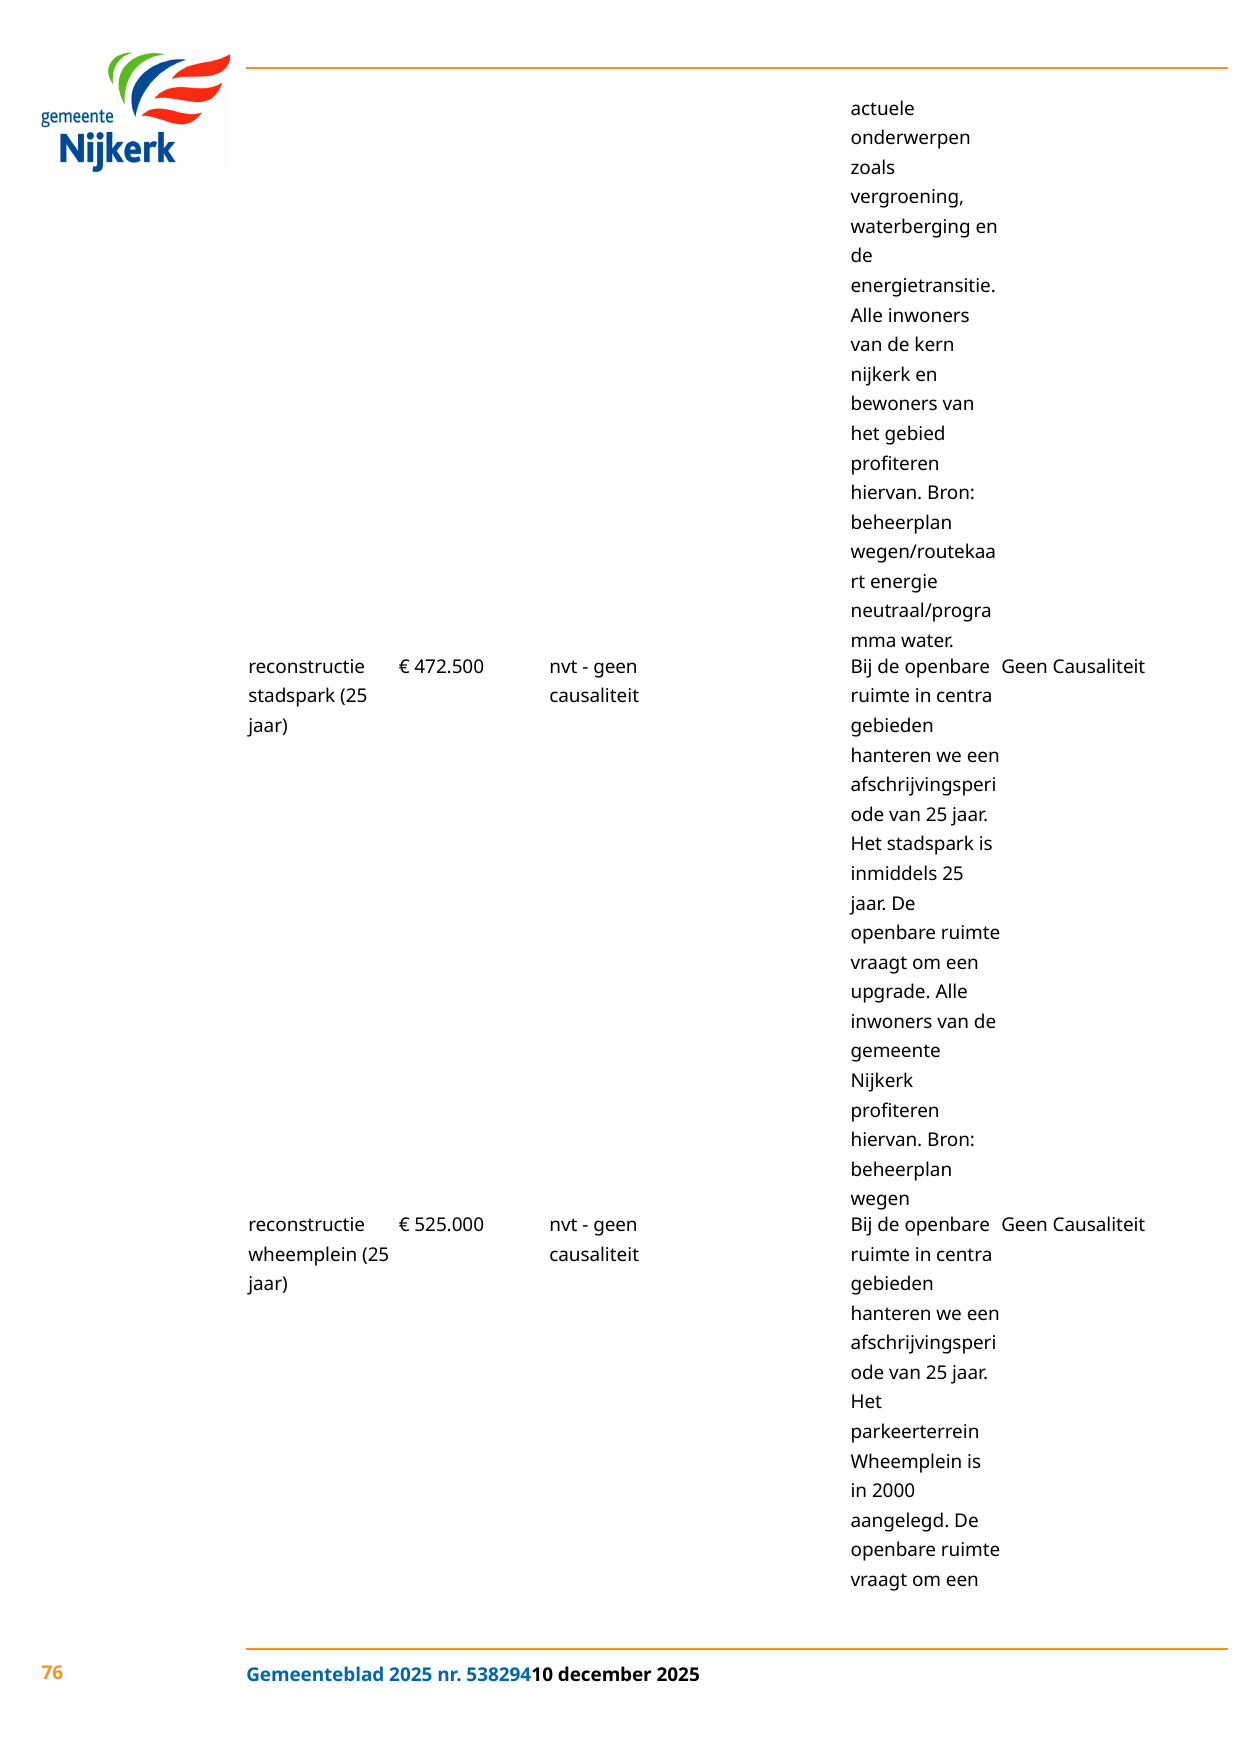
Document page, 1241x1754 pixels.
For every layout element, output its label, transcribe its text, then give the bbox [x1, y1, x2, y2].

table_cell reconstructie stadspark (25 jaar) [248, 653, 398, 1211]
table_cell Bij de openbare ruimte in centra gebieden hanteren we een afschrijvingsperiode van 25 jaar. Het stadspark is inmiddels 25 jaar. De openbare ruimte vraagt om een upgrade. Alle inwoners van de gemeente Nijkerk profiteren hiervan. Bron: beheerplan wegen [850, 653, 1001, 1211]
table_cell [248, 95, 398, 653]
table_cell reconstructie wheemplein (25 jaar) [248, 1211, 398, 1592]
table_cell € 525.000 [399, 1211, 549, 1592]
table_cell [700, 95, 850, 653]
table_cell nvt - geen causaliteit [549, 1211, 700, 1592]
table_cell € 472.500 [399, 653, 549, 1211]
table_cell Bij de openbare ruimte in centra gebieden hanteren we een afschrijvingsperiode van 25 jaar. Het parkeerterrein Wheemplein is in 2000 aangelegd. De openbare ruimte vraagt om een [850, 1211, 1001, 1592]
table_cell actuele onderwerpen zoals vergroening, waterberging en de energietransitie. Alle inwoners van de kern nijkerk en bewoners van het gebied profiteren hiervan. Bron: beheerplan wegen/routekaart energie neutraal/programma water. [850, 95, 1001, 653]
table_cell Geen Causaliteit [1001, 653, 1152, 1211]
table_cell [700, 1211, 850, 1592]
table_cell nvt - geen causaliteit [549, 653, 700, 1211]
table_cell [1001, 95, 1152, 653]
table_cell [399, 95, 549, 653]
table_cell [549, 95, 700, 653]
table_cell Geen Causaliteit [1001, 1211, 1152, 1592]
picture [41, 47, 231, 172]
table_cell [700, 653, 850, 1211]
